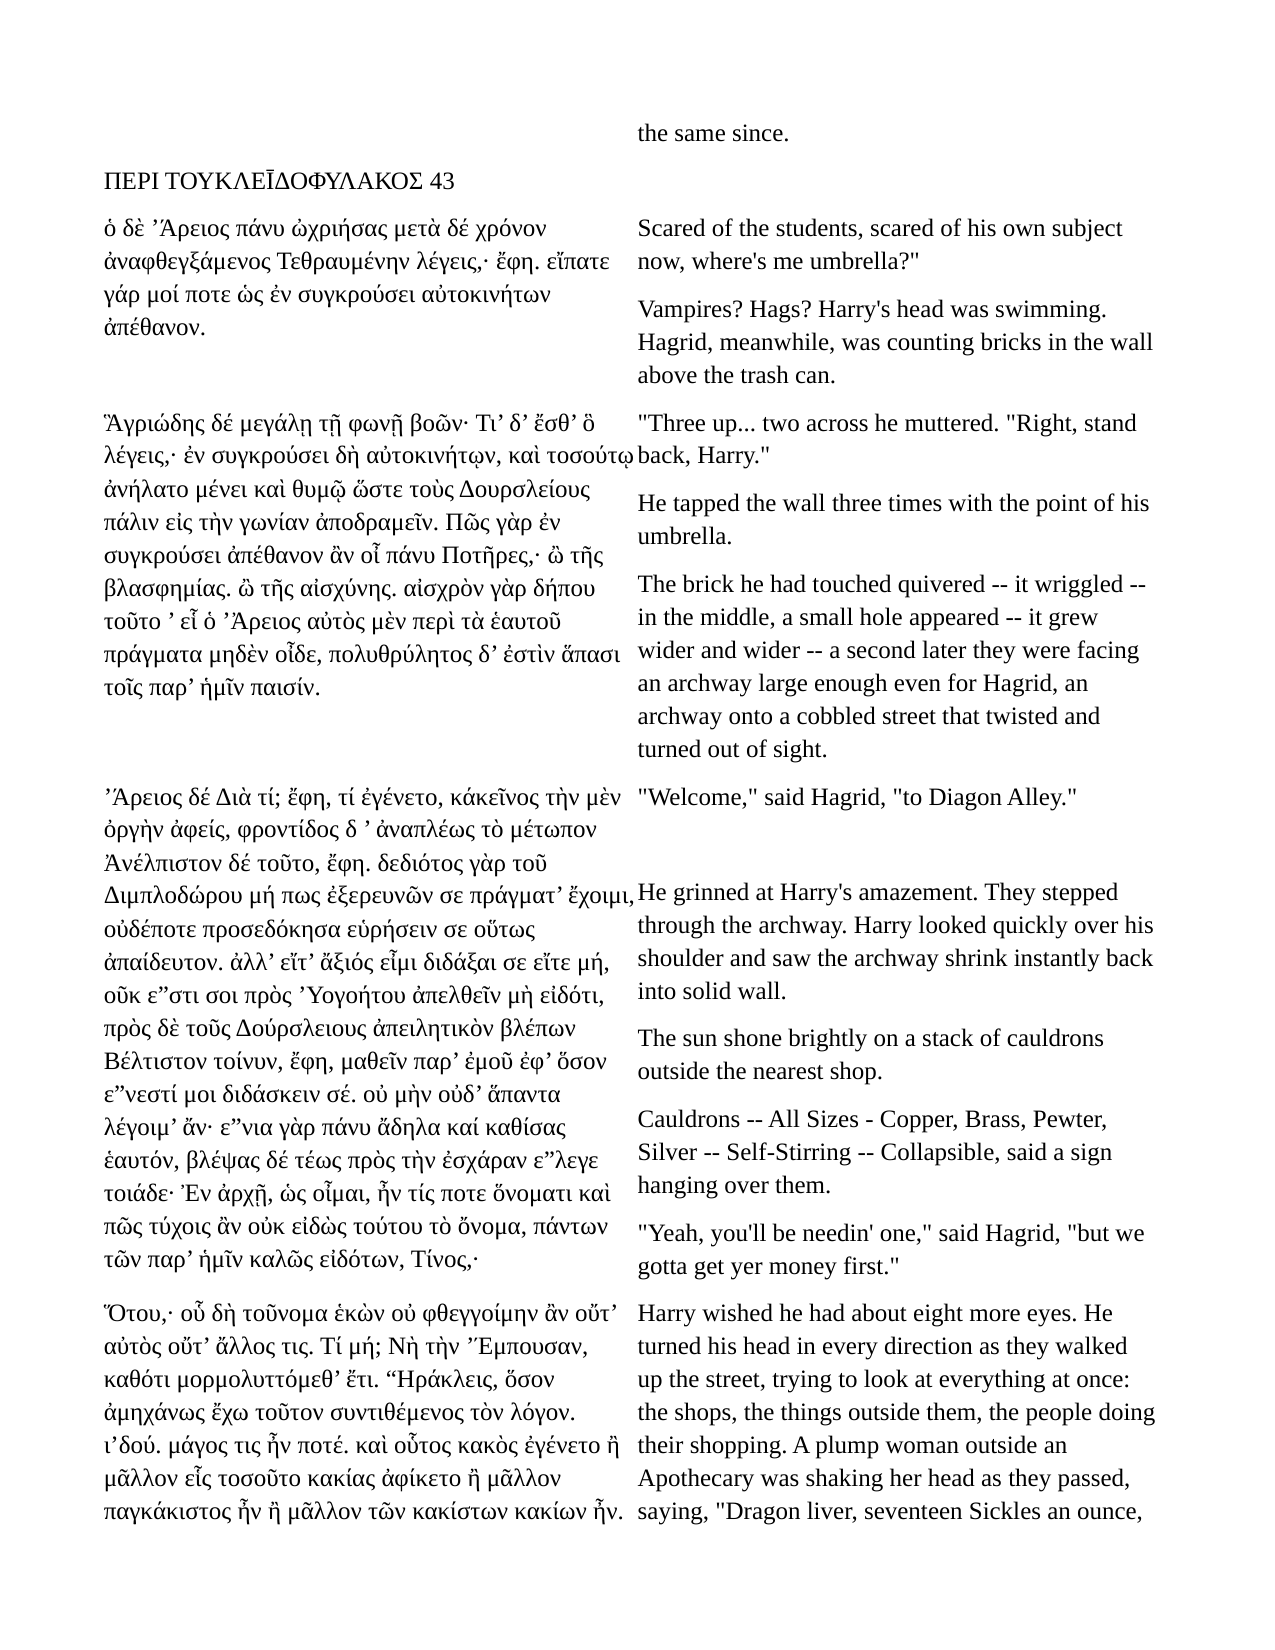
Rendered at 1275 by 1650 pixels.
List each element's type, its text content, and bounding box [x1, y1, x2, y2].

table_cell "Three up... two across he muttered. "Right, stand back, Harry." He tapped the wall three times with the point of his umbrella. The brick he had touched quivered -- it wriggled -- in the middle, a small hole appeared -- it grew wider and wider -- a second later they were facing an archway large enough even for Hagrid, an archway onto a cobbled street that twisted and turned out of sight. [638, 408, 1157, 782]
table_cell [104, 118, 637, 166]
table_cell Ὅτου,· οὗ δὴ τοῦνομα ἑκὼν οὐ φθεγγοίμην ἂν οὔτ’ αὐτὸς οὔτ’ ἄλλος τις. Τί μή; Νὴ τὴν ’Έμπουσαν, καθότι μορμολυττόμεθ’ ἔτι. “Ηράκλεις, ὅσον ἀμηχάνως ἔχω τοῦτον συντιθέμενος τὸν λόγον. ι’δού. μάγος τις ἦν ποτέ. καὶ οὗτος κακὸς ἐγένετο ἢ μᾶλλον εἷς τοσοῦτο κακίας ἀφίκετο ἢ μᾶλλον παγκάκιστος ἦν ἢ μᾶλλον τῶν κακίστων κακίων ἦν. [104, 1298, 637, 1525]
table_cell ὁ δὲ ’Άρειος πάνυ ὠχριήσας μετὰ δέ χρόνον ἀναφθεγξάμενος Τεθραυμένην λέγεις,· ἔφη. εἴπατε γάρ μοί ποτε ὡς ἐν συγκρούσει αὐτοκινήτων ἀπέθανον. [104, 213, 637, 408]
table_cell Harry wished he had about eight more eyes. He turned his head in every direction as they walked up the street, trying to look at everything at once: the shops, the things outside them, the people doing their shopping. A plump woman outside an Apothecary was shaking her head as they passed, saying, "Dragon liver, seventeen Sickles an ounce, [638, 1298, 1157, 1525]
table_cell ΠΕΡΙ ΤΟΥΚΛΕῙΔΟΦΥΛΑΚΟΣ 43 [104, 166, 637, 213]
table_cell Scared of the students, scared of his own subject now, where's me umbrella?" Vampires? Hags? Harry's head was swimming. Hagrid, meanwhile, was counting bricks in the wall above the trash can. [638, 213, 1157, 408]
table_cell ’Άρειος δέ Διὰ τί; ἔφη, τί ἐγένετο, κάκεῖνος τὴν μὲν ὀργὴν ἀφείς, φροντίδος δ ’ ἀναπλέως τὸ μέτωπον Ἀνέλπιστον δέ τοῦτο, ἔφη. δεδιότος γὰρ τοῦ Διμπλοδώρου μή πως ἐξερευνῶν σε πράγματ’ ἔχοιμι, οὐδέποτε προσεδόκησα εὑρήσειν σε οὕτως ἀπαίδευτον. ἀλλ’ εἴτ’ ἄξιός εἶμι διδάξαι σε εἴτε μή, οῦκ ε”στι σοι πρὸς ’Υογοήτου ἀπελθεῖν μὴ εἰδότι, πρὸς δὲ τοῦς Δούρσλειους ἀπειλητικὸν βλέπων Βέλτιστον τοίνυν, ἔφη, μαθεῖν παρ’ ἐμοῦ ἐφ’ ὅσον ε”νεστί μοι διδάσκειν σέ. οὐ μὴν οὐδ’ ἅπαντα λέγοιμ’ ἄν· ε”νια γὰρ πάνυ ἄδηλα καί καθίσας ἑαυτόν, βλέψας δέ τέως πρὸς τὴν ἐσχάραν ε”λεγε τοιάδε· Ἐν ἀρχῇ, ὡς οἶμαι, ἦν τίς ποτε ὅνοματι καὶ πῶς τύχοις ἂν οὐκ εἰδὼς τούτου τὸ ὄνομα, πάντων τῶν παρ’ ἡμῖν καλῶς εἰδότων, Τίνος,· [104, 782, 637, 1298]
table_cell "Welcome," said Hagrid, "to Diagon Alley." He grinned at Harry's amazement. They stepped through the archway. Harry looked quickly over his shoulder and saw the archway shrink instantly back into solid wall. The sun shone brightly on a stack of cauldrons outside the nearest shop. Cauldrons -- All Sizes - Copper, Brass, Pewter, Silver -- Self-Stirring -- Collapsible, said a sign hanging over them. "Yeah, you'll be needin' one," said Hagrid, "but we gotta get yer money first." [638, 782, 1157, 1298]
table_cell the same since. [638, 118, 1157, 166]
table_cell [638, 166, 1157, 213]
table_cell Ἃγριώδης δέ μεγάλῃ τῇ φωνῇ βοῶν· Τι’ δ’ ἔσθ’ ὃ λέγεις,· ἐν συγκρούσει δὴ αὐτοκινήτῳν, καὶ τοσούτῳ ἀνήλατο μένει καὶ θυμῷ ὥστε τοὺς Δουρσλείους πάλιν εἰς τὴν γωνίαν ἀποδραμεῖν. Πῶς γὰρ ἐν συγκρούσει ἀπέθανον ἂν οἶ πάνυ Ποτῆρες,· ὢ τῆς βλασφημίας. ὢ τῆς αἰσχύνης. αἰσχρὸν γὰρ δήπου τοῦτο ’ εἷ ὁ ’Ἀρειος αὐτὸς μὲν περὶ τὰ ἑαυτοῦ πράγματα μηδὲν οἶδε, πολυθρύλητος δ’ ἐστὶν ἅπασι τοῖς παρ’ ἡμῖν παισίν. [104, 408, 637, 782]
